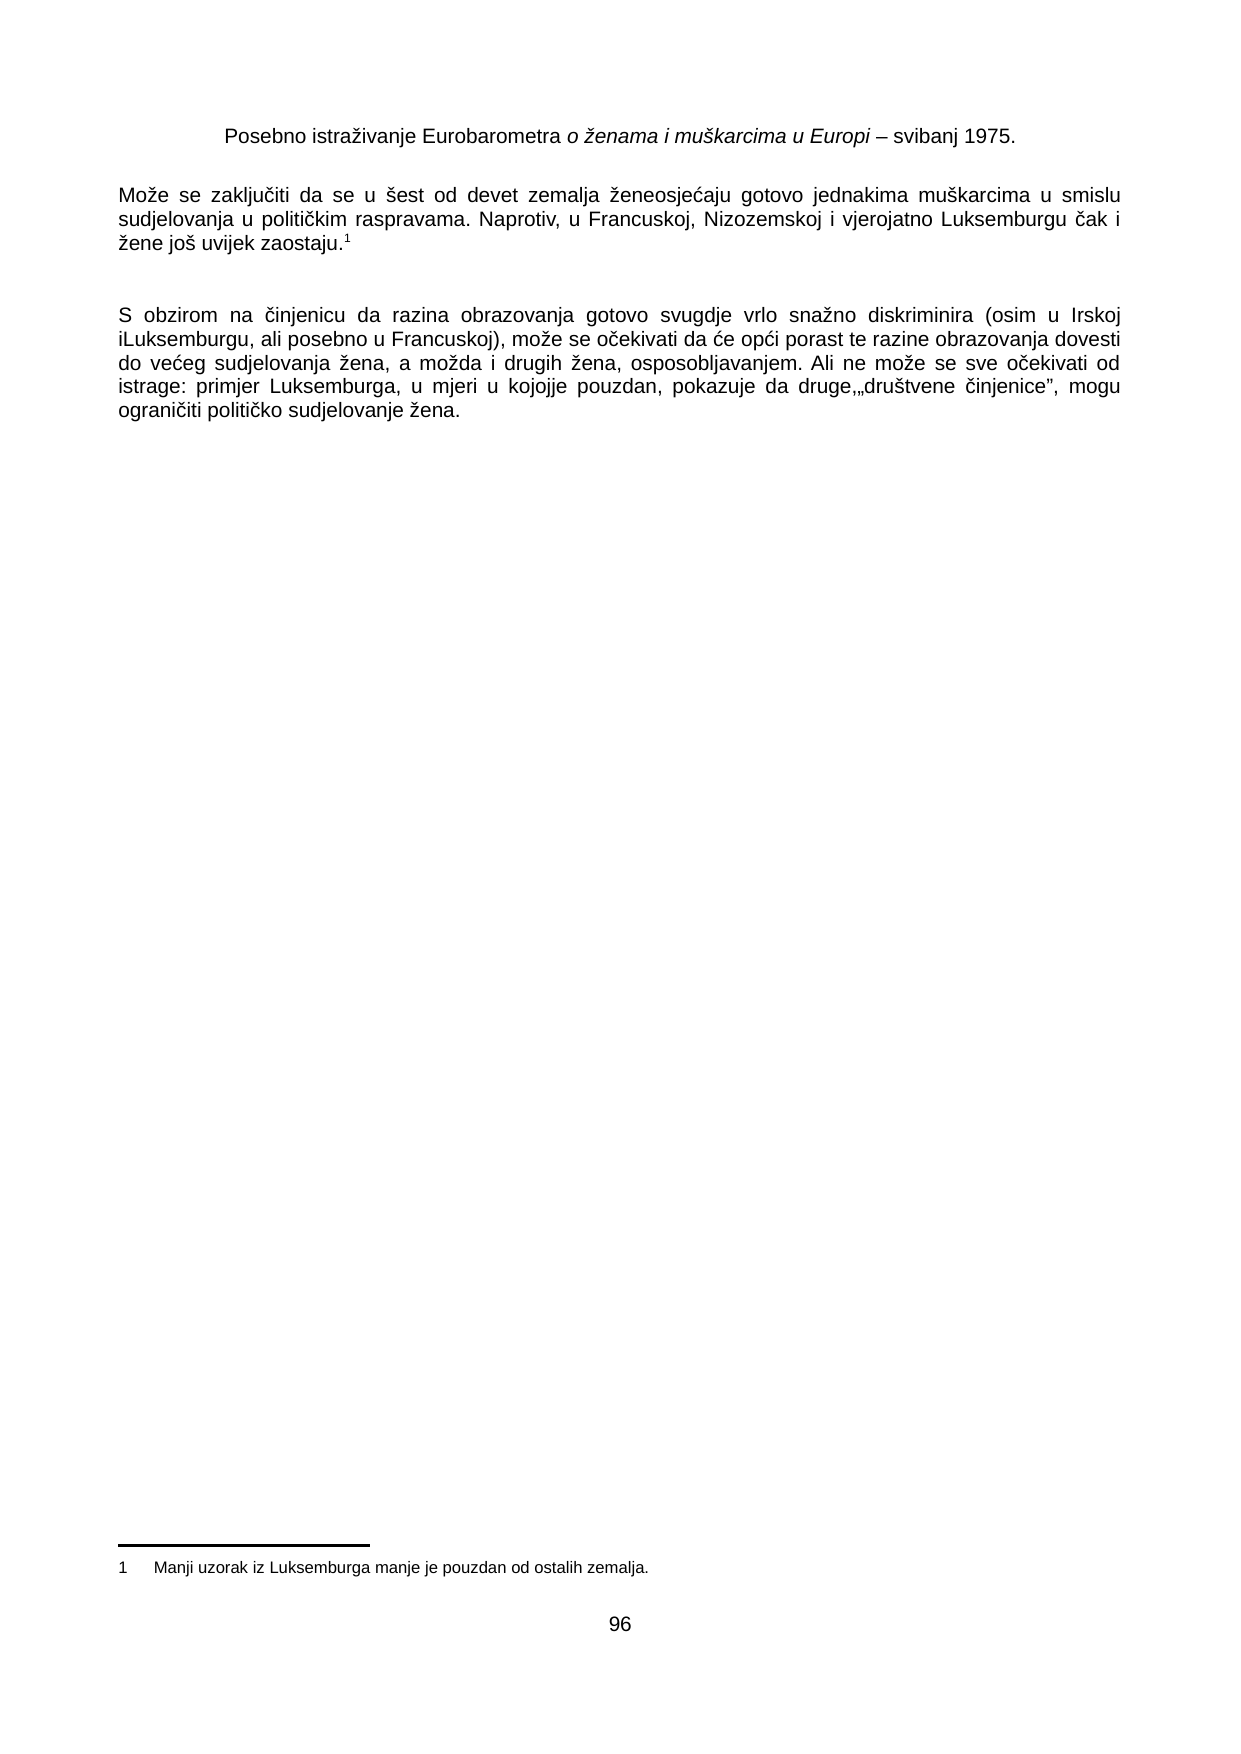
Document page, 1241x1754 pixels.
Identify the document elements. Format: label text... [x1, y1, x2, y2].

text Manji uzorak iz Luksemburga manje je pouzdan od ostalih zemalja. [118, 1557, 1122, 1577]
text S obzirom na činjenicu da razina obrazovanja gotovo svugdje vrlo snažno diskriminira (osim u Irskoj iLuksemburgu, ali posebno u Francuskoj), može se očekivati da će opći porast te razine obrazovanja dovesti do većeg sudjelovanja žena, a možda i drugih žena, osposobljavanjem. Ali ne može se sve očekivati od istrage: primjer Luksemburga, u mjeri u kojojje pouzdan, pokazuje da druge,„društvene činjenice”, mogu ograničiti političko sudjelovanje žena. [118, 302, 1122, 422]
text Može se zaključiti da se u šest od devet zemalja ženeosjećaju gotovo jednakima muškarcima u smislu sudjelovanja u političkim raspravama. Naprotiv, u Francuskoj, Nizozemskoj i vjerojatno Luksemburgu čak i žene još uvijek zaostaju. [118, 183, 1122, 255]
